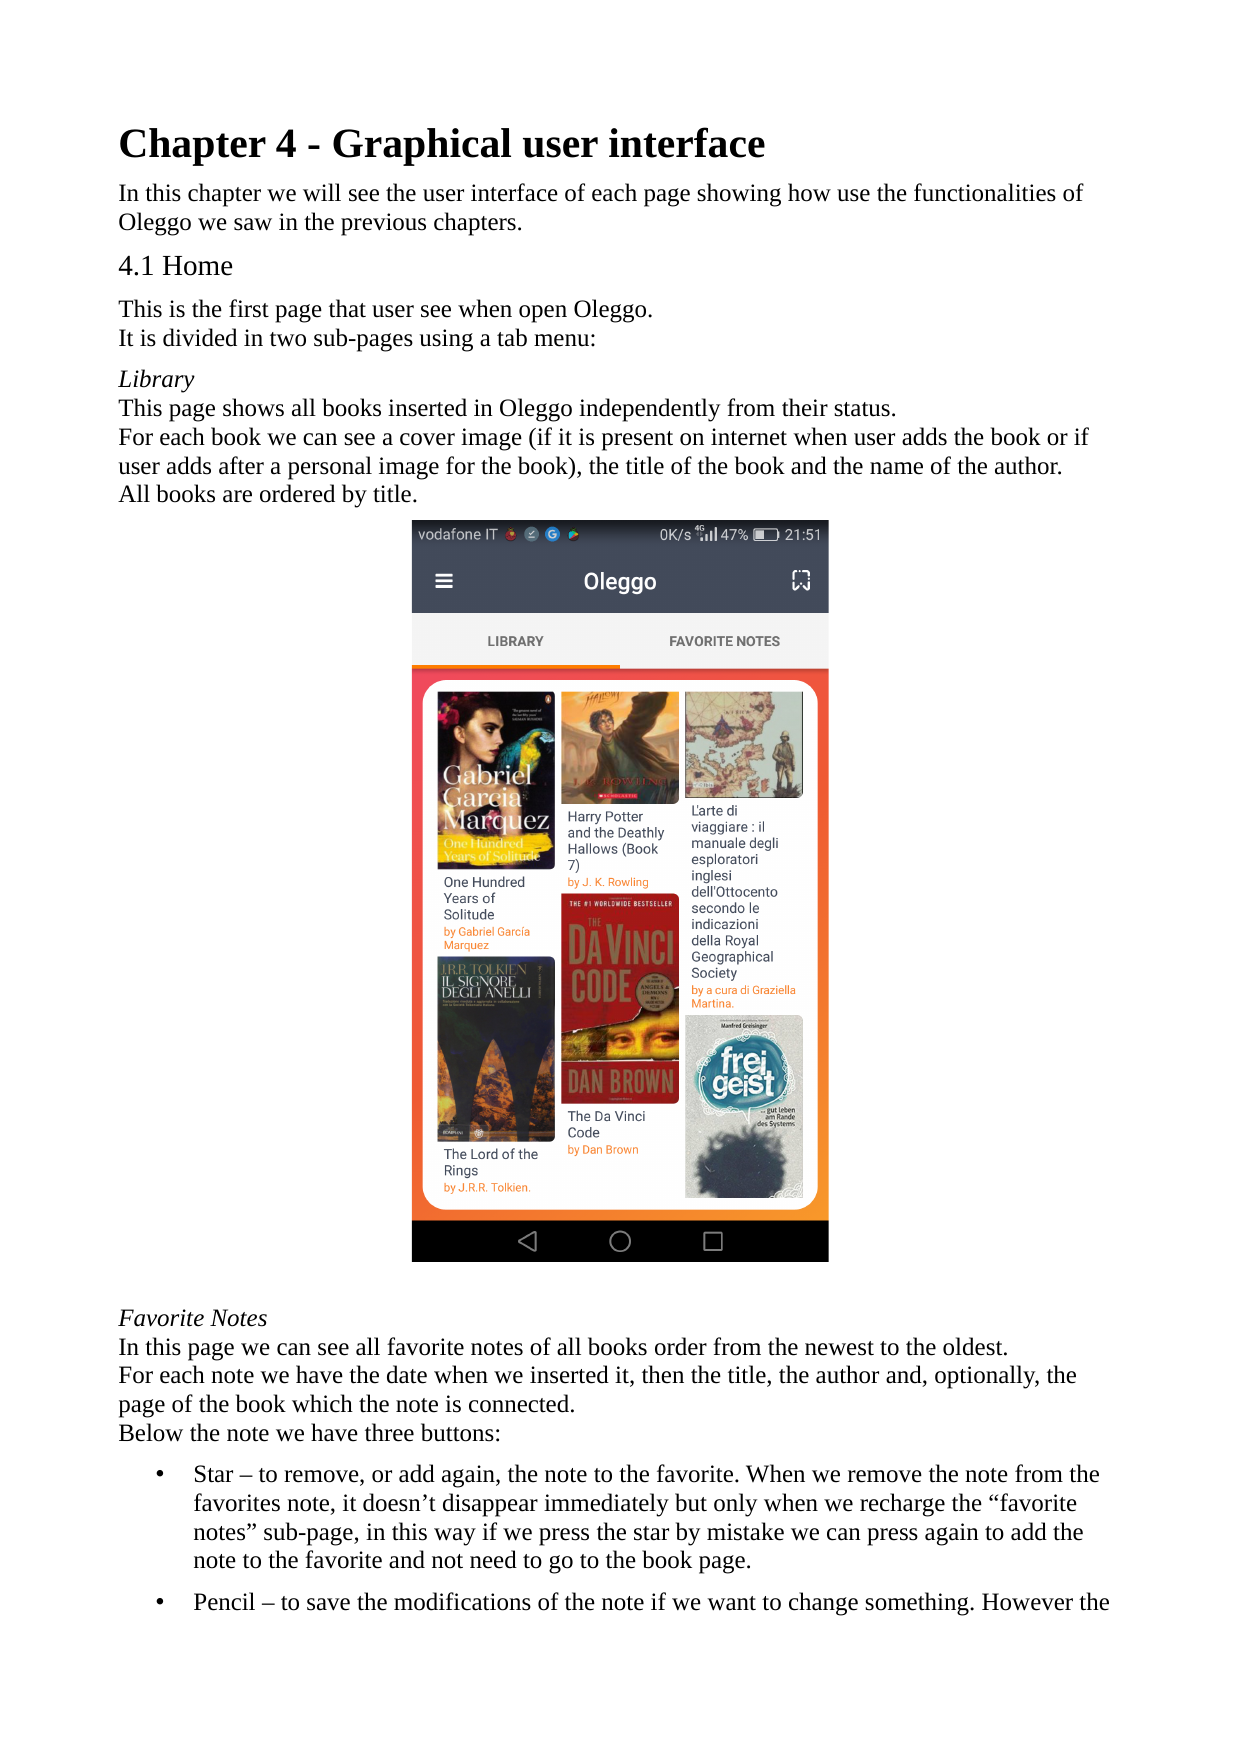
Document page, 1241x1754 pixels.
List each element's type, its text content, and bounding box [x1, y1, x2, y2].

list Pencil – to save the modifications of the note if we want to change something. However the [156, 1587, 1122, 1616]
text In this chapter we will see the user interface of each page showing how use the functionalities of Oleggo we saw in the previous chapters. [118, 178, 1122, 236]
picture [411, 520, 829, 1262]
text Favorite Notes In this page we can see all favorite notes of all books order from the newest to the oldest. For each note we have the date when we inserted it, then the title, the author and, optionally, the page of the book which the note is connected. Below the note we have three buttons: [118, 1303, 1122, 1447]
text Chapter 4 - Graphical user interface [118, 118, 1122, 166]
list Star – to remove, or add again, the note to the favorite. When we remove the note from the favorites note, it doesn’t disappear immediately but only when we recharge the “favorite notes” sub-page, in this way if we press the star by mistake we can press again to add the note to the favorite and not need to go to the book page. [156, 1459, 1122, 1574]
text Library This page shows all books inserted in Oleggo independently from their status. For each book we can see a cover image (if it is present on internet when user adds the book or if user adds after a personal image for the book), the title of the book and the name of the author. All books are ordered by title. [118, 364, 1122, 508]
text 4.1 Home [118, 248, 1122, 282]
text This is the first page that user see when open Oleggo. It is divided in two sub-pages using a tab menu: [118, 294, 1122, 352]
